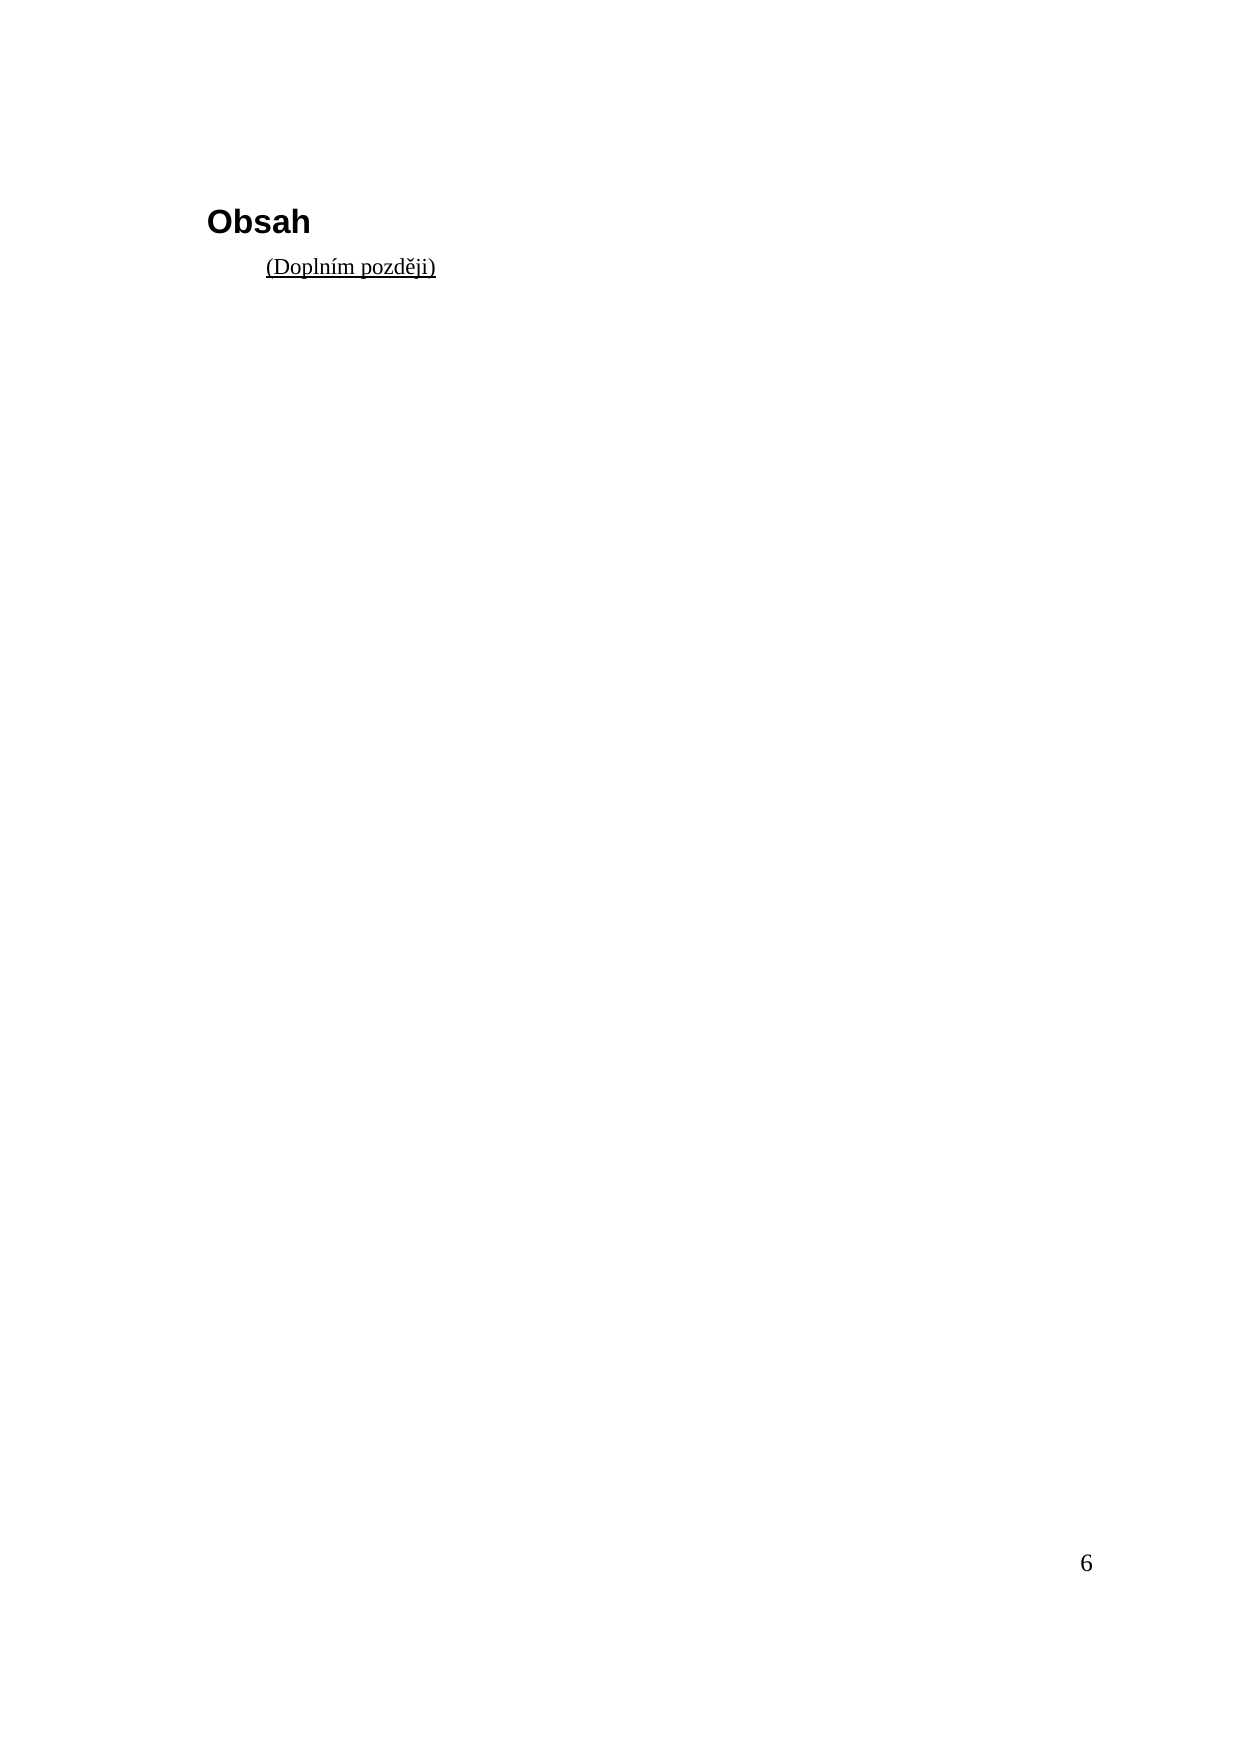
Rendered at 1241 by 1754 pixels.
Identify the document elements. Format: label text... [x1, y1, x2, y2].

text (Doplním později) [207, 253, 1093, 280]
subtitle Obsah [207, 202, 1093, 241]
